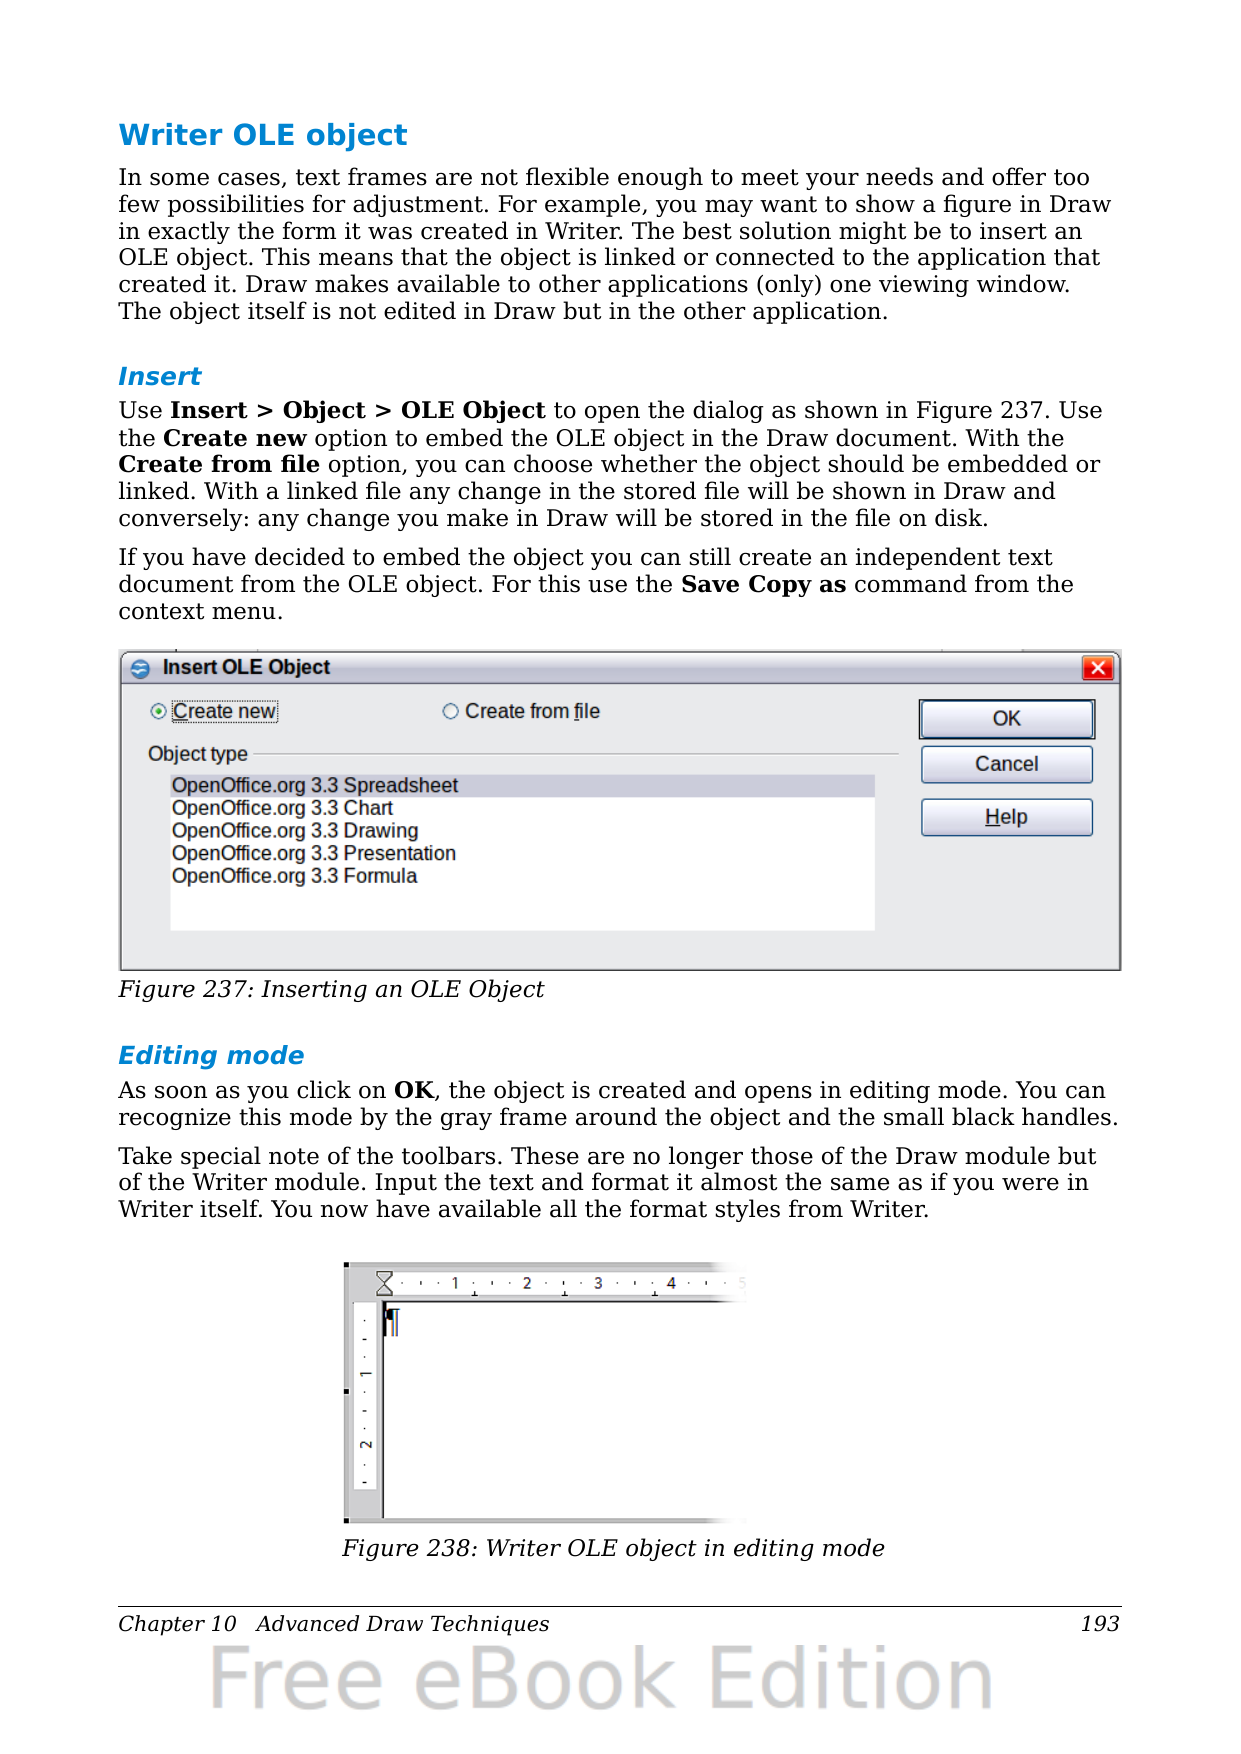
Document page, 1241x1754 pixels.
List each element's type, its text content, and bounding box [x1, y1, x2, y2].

text Take special note of the toolbars. These are no longer those of the Draw module but of the Writer module. Input the text and format it almost the same as if you were in Writer itself. You now have available all the format styles from Writer. [118, 1143, 1122, 1223]
list Figure 237: Inserting an OLE Object [118, 977, 1122, 1003]
text As soon as you click on OK, the object is created and opens in editing mode. You can recognize this mode by the gray frame around the object and the small black handles. [118, 1077, 1122, 1130]
subtitle Insert [118, 362, 1122, 391]
subtitle Editing mode [118, 1041, 1122, 1070]
picture [207, 1645, 994, 1713]
text If you have decided to embed the object you can still create an independent text document from the OLE object. For this use the Save Copy as command from the context menu. [118, 544, 1122, 624]
text In some cases, text frames are not flexible enough to meet your needs and offer too few possibilities for adjustment. For example, you may want to show a figure in Draw in exactly the form it was created in Writer. The best solution might be to insert an OLE object. This means that the object is linked or connected to the application that created it. Draw makes available to other applications (only) one viewing window. The object itself is not edited in Draw but in the other application. [118, 164, 1122, 324]
text Figure 238: Writer OLE object in editing mode [342, 1535, 898, 1561]
picture [342, 1247, 747, 1535]
text Use Insert > Object > OLE Object to open the dialog as shown in Figure 237. Use the Create new option to embed the OLE object in the Draw document. With the Create from file option, you can choose whether the object should be embedded or linked. With a linked file any change in the stored file will be shown in Draw and conversely: any change you make in Draw will be stored in the file on disk. [118, 397, 1122, 532]
subtitle Writer OLE object [118, 118, 1122, 152]
picture [118, 649, 1122, 971]
